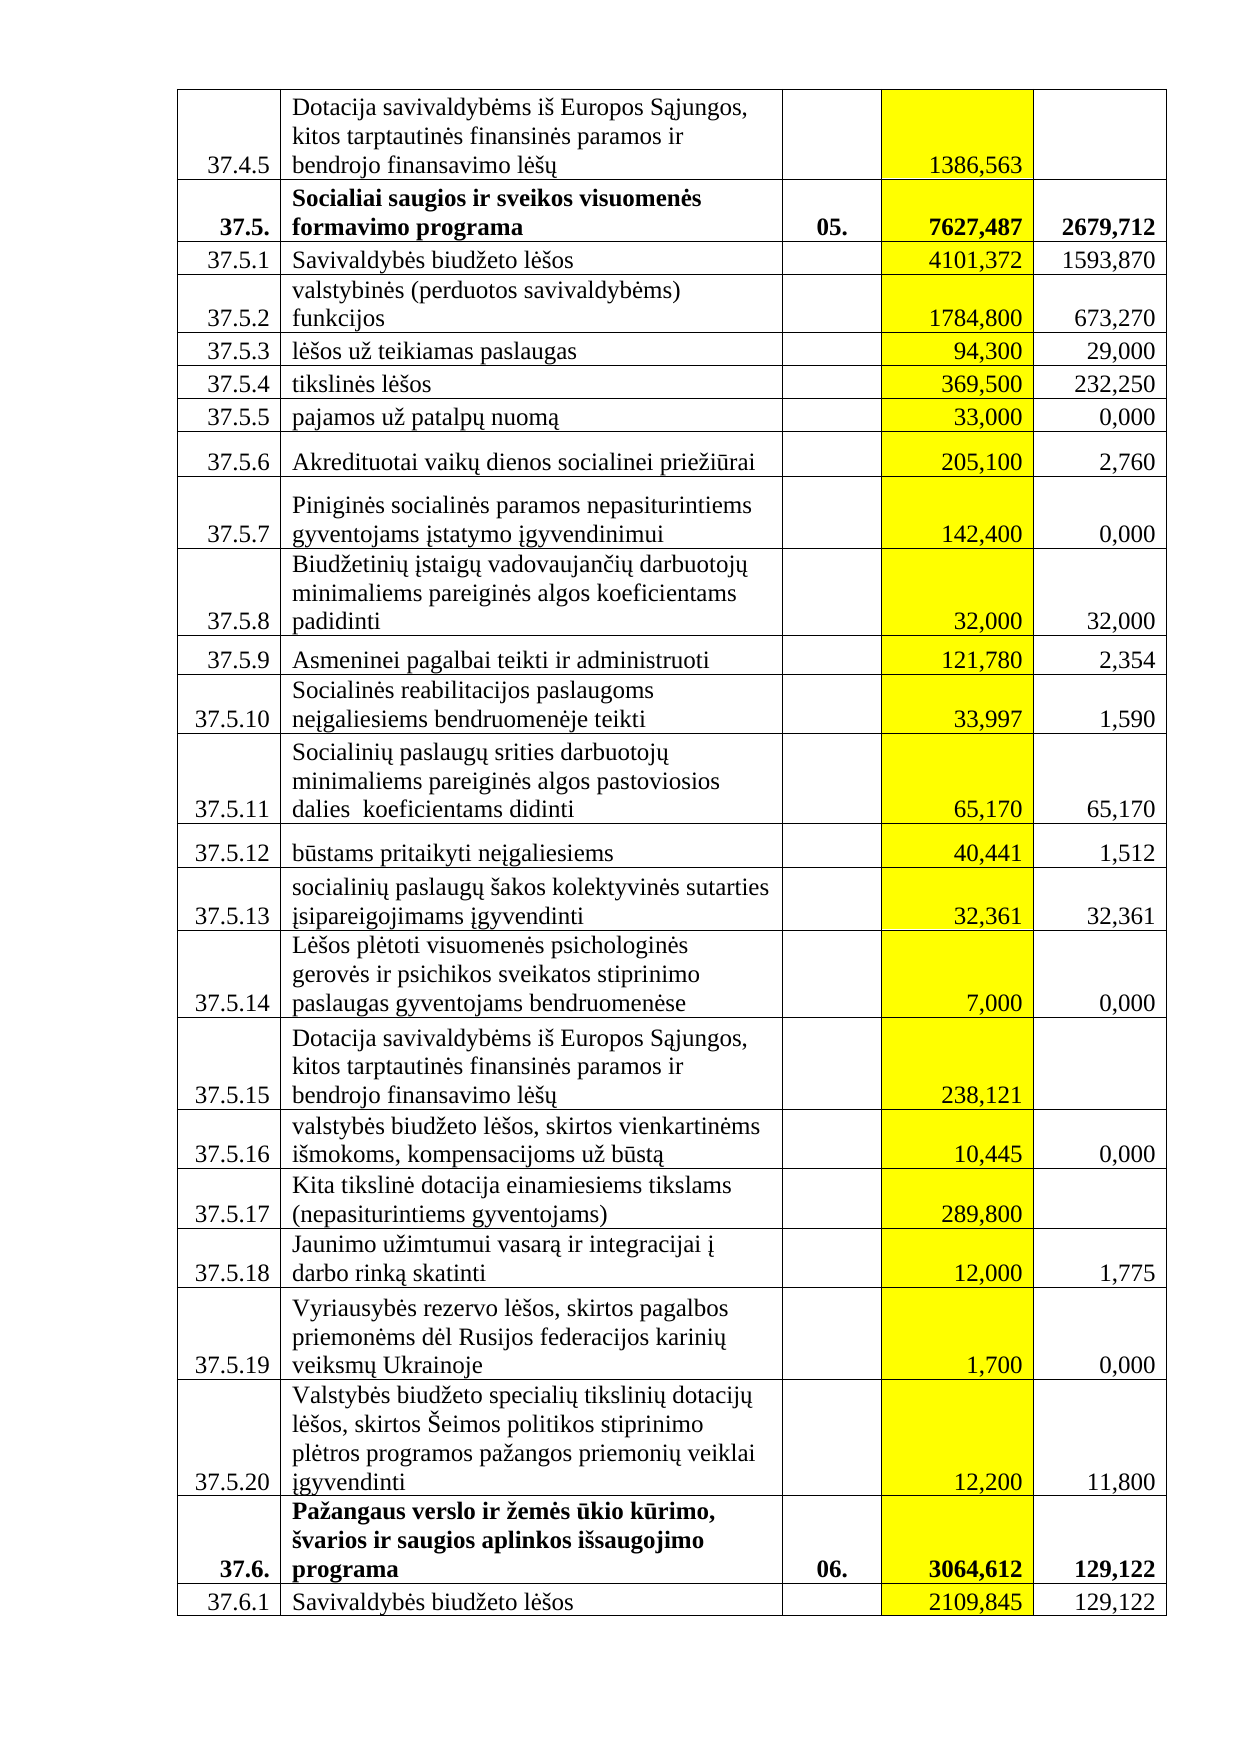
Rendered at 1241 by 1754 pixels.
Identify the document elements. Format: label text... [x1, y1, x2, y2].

table_cell Lėšos plėtoti visuomenės psichologinės gerovės ir psichikos sveikatos stiprinimo paslaugas gyventojams bendruomenėse [281, 931, 782, 1017]
table_cell 37.5.9 [178, 636, 280, 674]
table_cell [783, 868, 881, 929]
table_cell [1167, 89, 1199, 178]
table_cell 37.5.11 [178, 734, 280, 823]
table_cell 1,590 [1034, 675, 1166, 733]
table_cell [783, 1110, 881, 1168]
table_cell [783, 1169, 881, 1228]
table_cell valstybės biudžeto lėšos, skirtos vienkartinėms išmokoms, kompensacijoms už būstą [281, 1110, 782, 1168]
table_cell 32,000 [882, 549, 1033, 635]
table_cell Socialinės reabilitacijos paslaugoms neįgaliesiems bendruomenėje teikti [281, 675, 782, 733]
table_cell [1167, 733, 1199, 823]
table_cell 37.5.12 [178, 824, 280, 867]
table_cell [1167, 635, 1199, 674]
table_cell 33,997 [882, 675, 1033, 733]
table_cell [783, 636, 881, 674]
table_cell Dotacija savivaldybėms iš Europos Sąjungos, kitos tarptautinės finansinės paramos ir bendrojo finansavimo lėšų [281, 1018, 782, 1109]
table_cell [1167, 674, 1199, 733]
table_cell [783, 824, 881, 867]
table_cell 65,170 [882, 734, 1033, 823]
table_cell 32,361 [882, 868, 1033, 929]
table_cell Savivaldybės biudžeto lėšos [281, 242, 782, 274]
table_cell [783, 1288, 881, 1379]
table_cell [783, 242, 881, 274]
table_cell [783, 399, 881, 431]
table_cell [783, 275, 881, 332]
table_cell 2,760 [1034, 432, 1166, 476]
table_cell 37.5. [178, 180, 280, 241]
table_cell 369,500 [882, 366, 1033, 398]
table_cell [783, 1584, 881, 1615]
table_cell [1167, 867, 1199, 929]
table_cell 3064,612 [882, 1496, 1033, 1583]
table_cell 37.5.1 [178, 242, 280, 274]
table_cell 673,270 [1034, 275, 1166, 332]
table_cell [1167, 332, 1199, 365]
table_cell [783, 1229, 881, 1287]
table_cell Vyriausybės rezervo lėšos, skirtos pagalbos priemonėms dėl Rusijos federacijos karinių veiksmų Ukrainoje [281, 1288, 782, 1379]
table_cell [783, 90, 881, 178]
table_cell 37.5.4 [178, 366, 280, 398]
table_cell 1386,563 [882, 90, 1033, 178]
table_cell 37.5.6 [178, 432, 280, 476]
table_cell 10,445 [882, 1110, 1033, 1168]
table_cell [1167, 179, 1199, 241]
table_cell 2679,712 [1034, 180, 1166, 241]
table_cell [1034, 1018, 1166, 1109]
table_cell [1167, 431, 1199, 476]
table_cell 37.5.3 [178, 333, 280, 365]
table_cell lėšos už teikiamas paslaugas [281, 333, 782, 365]
table_cell [1167, 241, 1199, 274]
table_cell Biudžetinių įstaigų vadovaujančių darbuotojų minimaliems pareiginės algos koeficientams padidinti [281, 549, 782, 635]
table_cell 1784,800 [882, 275, 1033, 332]
table_cell 05. [783, 180, 881, 241]
table_cell [783, 931, 881, 1017]
table_cell 37.5.8 [178, 549, 280, 635]
table_cell [1167, 274, 1199, 332]
table_cell 94,300 [882, 333, 1033, 365]
table_cell [783, 432, 881, 476]
table_cell Socialinių paslaugų srities darbuotojų minimaliems pareiginės algos pastoviosios dalies koeficientams didinti [281, 734, 782, 823]
table_cell 29,000 [1034, 333, 1166, 365]
table_cell 0,000 [1034, 477, 1166, 548]
table_cell Jaunimo užimtumui vasarą ir integracijai į darbo rinką skatinti [281, 1229, 782, 1287]
table_cell [1034, 1169, 1166, 1228]
table_cell Akredituotai vaikų dienos socialinei priežiūrai [281, 432, 782, 476]
table_cell 142,400 [882, 477, 1033, 548]
table_cell 32,361 [1034, 868, 1166, 929]
table_cell 37.5.7 [178, 477, 280, 548]
table_cell 06. [783, 1496, 881, 1583]
table_cell [783, 1380, 881, 1495]
table_cell 121,780 [882, 636, 1033, 674]
table_cell 238,121 [882, 1018, 1033, 1109]
table_cell 0,000 [1034, 399, 1166, 431]
table_cell [1167, 398, 1199, 431]
table_cell 37.5.13 [178, 868, 280, 929]
table_cell 129,122 [1034, 1584, 1166, 1615]
table_cell 0,000 [1034, 1110, 1166, 1168]
table_cell valstybinės (perduotos savivaldybėms) funkcijos [281, 275, 782, 332]
table_cell [1167, 548, 1199, 635]
table_cell 7627,487 [882, 180, 1033, 241]
table_cell 40,441 [882, 824, 1033, 867]
table_cell Savivaldybės biudžeto lėšos [281, 1584, 782, 1615]
table_cell [783, 675, 881, 733]
table_cell 12,000 [882, 1229, 1033, 1287]
table_cell [1167, 1109, 1199, 1168]
table_cell 11,800 [1034, 1380, 1166, 1495]
table_cell [1167, 1017, 1199, 1109]
table_cell 232,250 [1034, 366, 1166, 398]
table_cell 1,512 [1034, 824, 1166, 867]
table_cell 205,100 [882, 432, 1033, 476]
table_cell 32,000 [1034, 549, 1166, 635]
table_cell [1167, 365, 1199, 398]
table_cell Kita tikslinė dotacija einamiesiems tikslams (nepasiturintiems gyventojams) [281, 1169, 782, 1228]
table_cell Socialiai saugios ir sveikos visuomenės formavimo programa [281, 180, 782, 241]
table_cell 0,000 [1034, 1288, 1166, 1379]
table_cell tikslinės lėšos [281, 366, 782, 398]
table_cell Piniginės socialinės paramos nepasiturintiems gyventojams įstatymo įgyvendinimui [281, 477, 782, 548]
table_cell 37.5.2 [178, 275, 280, 332]
table_cell 289,800 [882, 1169, 1033, 1228]
table_cell pajamos už patalpų nuomą [281, 399, 782, 431]
table_cell [1034, 90, 1166, 178]
table_cell [783, 1018, 881, 1109]
table_cell [783, 366, 881, 398]
table_cell [1167, 930, 1199, 1017]
table_cell 129,122 [1034, 1496, 1166, 1583]
table_cell 37.5.19 [178, 1288, 280, 1379]
table_cell [783, 549, 881, 635]
table_cell [1167, 1379, 1199, 1495]
table_cell 37.5.20 [178, 1380, 280, 1495]
table_cell 37.5.10 [178, 675, 280, 733]
table_cell 37.5.5 [178, 399, 280, 431]
table_cell būstams pritaikyti neįgaliesiems [281, 824, 782, 867]
table_cell 65,170 [1034, 734, 1166, 823]
table_cell [1167, 1287, 1199, 1379]
table_cell 37.4.5 [178, 90, 280, 178]
table_cell 1,700 [882, 1288, 1033, 1379]
table_cell [783, 333, 881, 365]
table_cell 2109,845 [882, 1584, 1033, 1615]
table_cell 4101,372 [882, 242, 1033, 274]
table_cell [1167, 1168, 1199, 1228]
table_cell 37.5.14 [178, 931, 280, 1017]
table_cell 2,354 [1034, 636, 1166, 674]
table_cell [783, 477, 881, 548]
table_cell 37.6. [178, 1496, 280, 1583]
table_cell 37.5.18 [178, 1229, 280, 1287]
table_cell 7,000 [882, 931, 1033, 1017]
table_cell 37.5.16 [178, 1110, 280, 1168]
table_cell 1,775 [1034, 1229, 1166, 1287]
table_cell 37.5.15 [178, 1018, 280, 1109]
table_cell [1167, 476, 1199, 548]
table_cell [1167, 823, 1199, 867]
table_cell [1167, 1583, 1199, 1615]
table_cell 12,200 [882, 1380, 1033, 1495]
table_cell 37.6.1 [178, 1584, 280, 1615]
table_cell [1167, 1495, 1199, 1583]
table_cell Pažangaus verslo ir žemės ūkio kūrimo, švarios ir saugios aplinkos išsaugojimo programa [281, 1496, 782, 1583]
table_cell 37.5.17 [178, 1169, 280, 1228]
table_cell [1167, 1228, 1199, 1287]
table_cell socialinių paslaugų šakos kolektyvinės sutarties įsipareigojimams įgyvendinti [281, 868, 782, 929]
table_cell Valstybės biudžeto specialių tikslinių dotacijų lėšos, skirtos Šeimos politikos stiprinimo plėtros programos pažangos priemonių veiklai įgyvendinti [281, 1380, 782, 1495]
table_cell 0,000 [1034, 931, 1166, 1017]
table_cell [783, 734, 881, 823]
table_cell Dotacija savivaldybėms iš Europos Sąjungos, kitos tarptautinės finansinės paramos ir bendrojo finansavimo lėšų [281, 90, 782, 178]
table_cell 33,000 [882, 399, 1033, 431]
table_cell Asmeninei pagalbai teikti ir administruoti [281, 636, 782, 674]
table_cell 1593,870 [1034, 242, 1166, 274]
